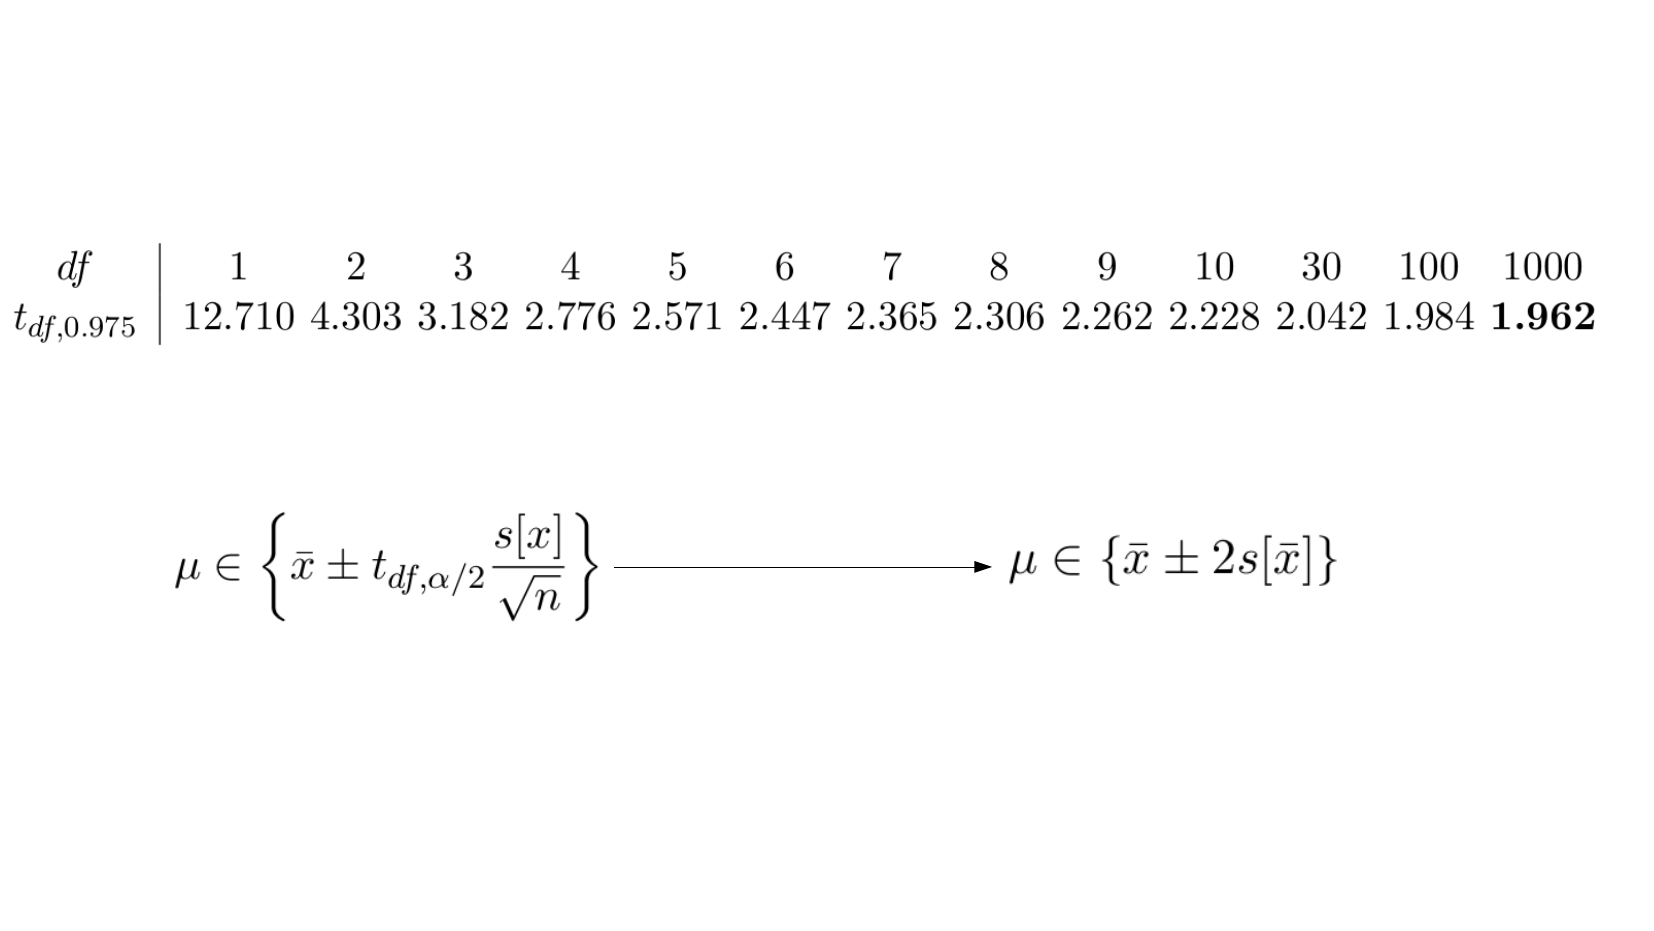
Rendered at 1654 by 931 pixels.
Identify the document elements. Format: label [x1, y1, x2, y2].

picture [5, 242, 1601, 350]
picture [1007, 530, 1347, 591]
picture [165, 496, 603, 635]
